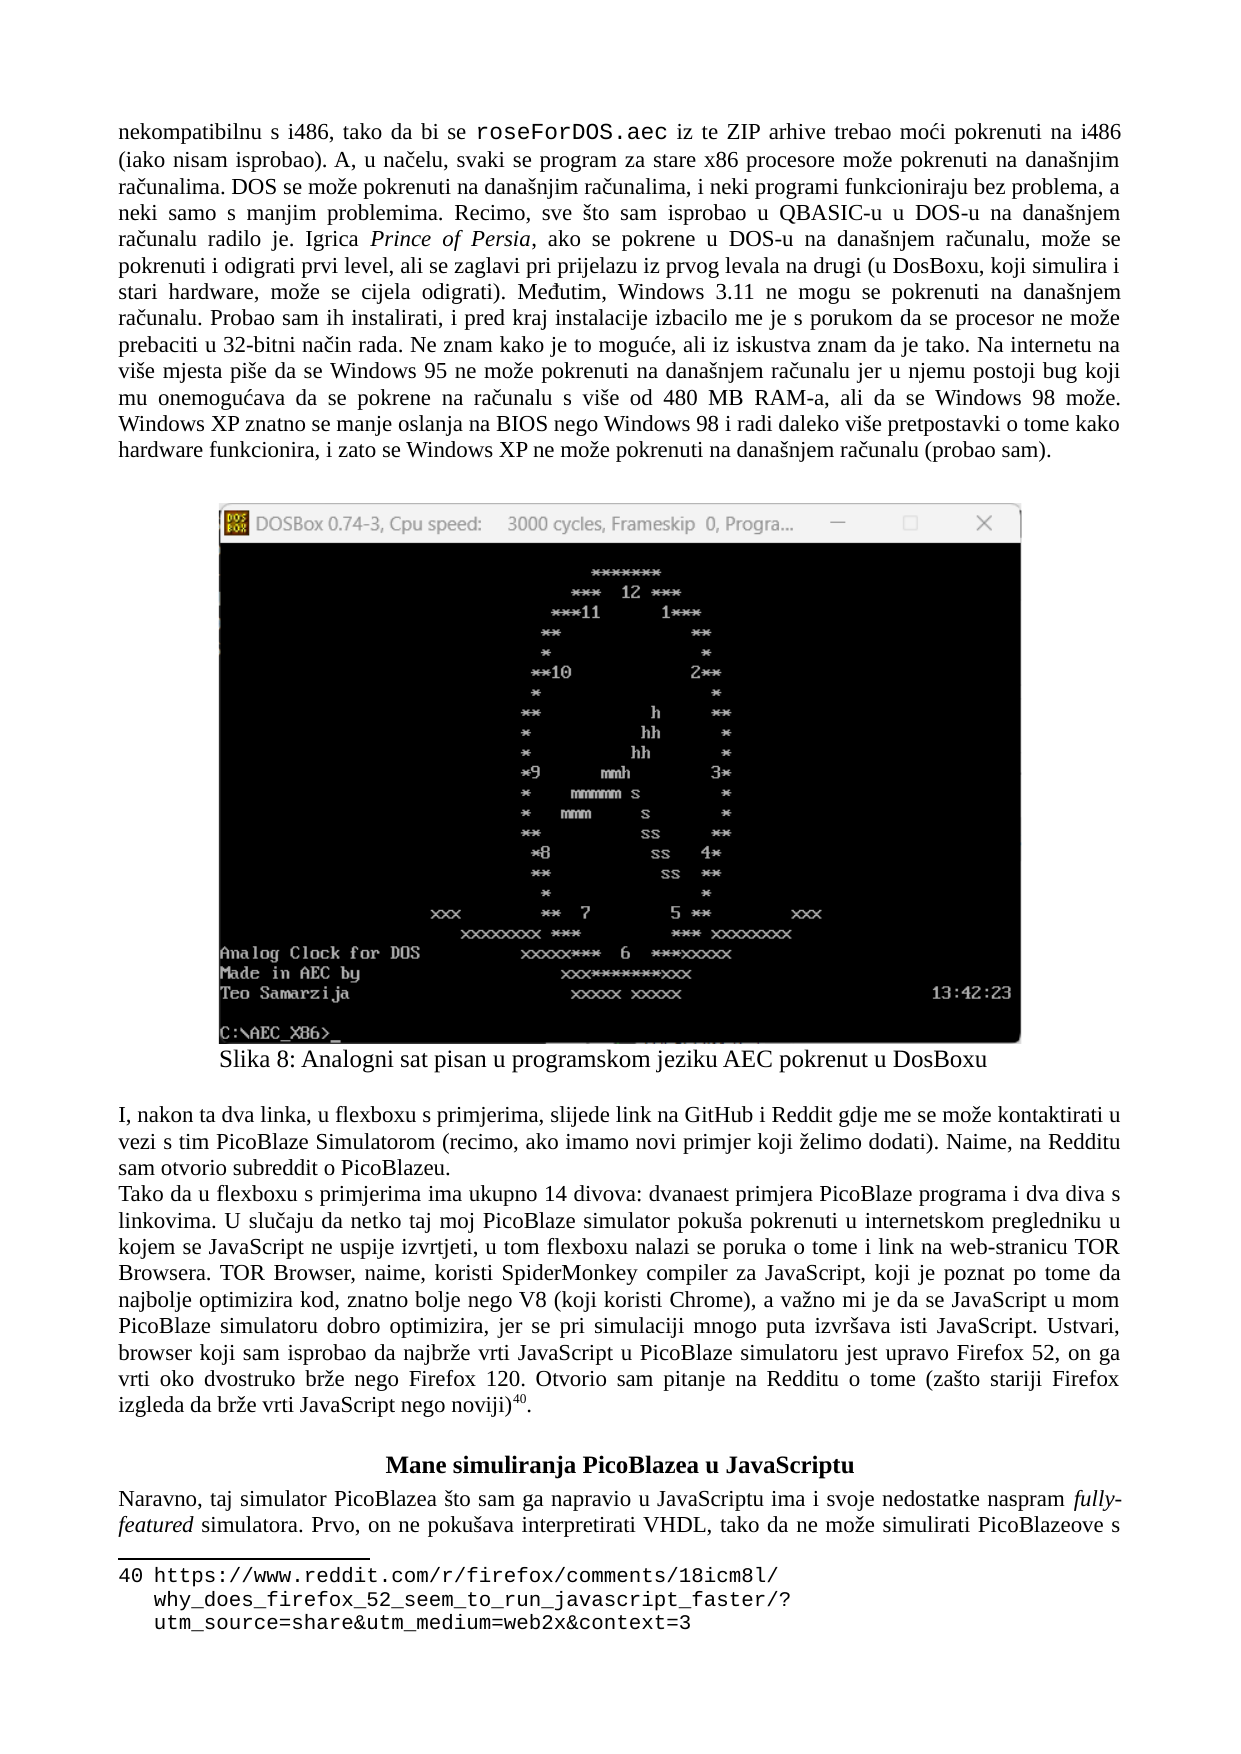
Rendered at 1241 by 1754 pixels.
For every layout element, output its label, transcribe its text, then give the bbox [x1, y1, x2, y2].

text nekompatibilnu s i486, tako da bi se roseForDOS.aec iz te ZIP arhive trebao moći pokrenuti na i486 (iako nisam isprobao). A, u načelu, svaki se program za stare x86 procesore može pokrenuti na današnjim računalima. DOS se može pokrenuti na današnjim računalima, i neki programi funkcioniraju bez problema, a neki samo s manjim problemima. Recimo, sve što sam isprobao u QBASIC-u u DOS-u na današnjem računalu radilo je. Igrica Prince of Persia, ako se pokrene u DOS-u na današnjem računalu, može se pokrenuti i odigrati prvi level, ali se zaglavi pri prijelazu iz prvog levala na drugi (u DosBoxu, koji simulira i stari hardware, može se cijela odigrati). Međutim, Windows 3.11 ne mogu se pokrenuti na današnjem računalu. Probao sam ih instalirati, i pred kraj instalacije izbacilo me je s porukom da se procesor ne može prebaciti u 32-bitni način rada. Ne znam kako je to moguće, ali iz iskustva znam da je tako. Na internetu na više mjesta piše da se Windows 95 ne može pokrenuti na današnjem računalu jer u njemu postoji bug koji mu onemogućava da se pokrene na računalu s više od 480 MB RAM-a, ali da se Windows 98 može. Windows XP znatno se manje oslanja na BIOS nego Windows 98 i radi daleko više pretpostavki o tome kako hardware funkcionira, i zato se Windows XP ne može pokrenuti na današnjem računalu (probao sam). [118, 118, 1122, 463]
picture [218, 503, 1022, 1044]
text Slika 8: Analogni sat pisan u programskom jeziku AEC pokrenut u DosBoxu [219, 1044, 1021, 1073]
text Mane simuliranja PicoBlazea u JavaScriptu [118, 1450, 1122, 1479]
text Naravno, taj simulator PicoBlazea što sam ga napravio u JavaScriptu ima i svoje nedostatke naspram fully-featured simulatora. Prvo, on ne pokušava interpretirati VHDL, tako da ne može simulirati PicoBlazeove s [118, 1484, 1122, 1537]
text Tako da u flexboxu s primjerima ima ukupno 14 divova: dvanaest primjera PicoBlaze programa i dva diva s linkovima. U slučaju da netko taj moj PicoBlaze simulator pokuša pokrenuti u internetskom pregledniku u kojem se JavaScript ne uspije izvrtjeti, u tom flexboxu nalazi se poruka o tome i link na web-stranicu TOR Browsera. TOR Browser, naime, koristi SpiderMonkey compiler za JavaScript, koji je poznat po tome da najbolje optimizira kod, znatno bolje nego V8 (koji koristi Chrome), a važno mi je da se JavaScript u mom PicoBlaze simulatoru dobro optimizira, jer se pri simulaciji mnogo puta izvršava isti JavaScript. Ustvari, browser koji sam isprobao da najbrže vrti JavaScript u PicoBlaze simulatoru jest upravo Firefox 52, on ga vrti oko dvostruko brže nego Firefox 120. Otvorio sam pitanje na Redditu o tome (zašto stariji Firefox izgleda da brže vrti JavaScript nego noviji). [118, 1180, 1122, 1418]
text I, nakon ta dva linka, u flexboxu s primjerima, slijede link na GitHub i Reddit gdje me se može kontaktirati u vezi s tim PicoBlaze Simulatorom (recimo, ako imamo novi primjer koji želimo dodati). Naime, na Redditu sam otvorio subreddit o PicoBlazeu. [118, 1101, 1122, 1180]
text https://www.reddit.com/r/firefox/comments/18icm8l/why_does_firefox_52_seem_to_run_javascript_faster/?utm_source=share&utm_medium=web2x&context=3 [118, 1565, 1122, 1636]
